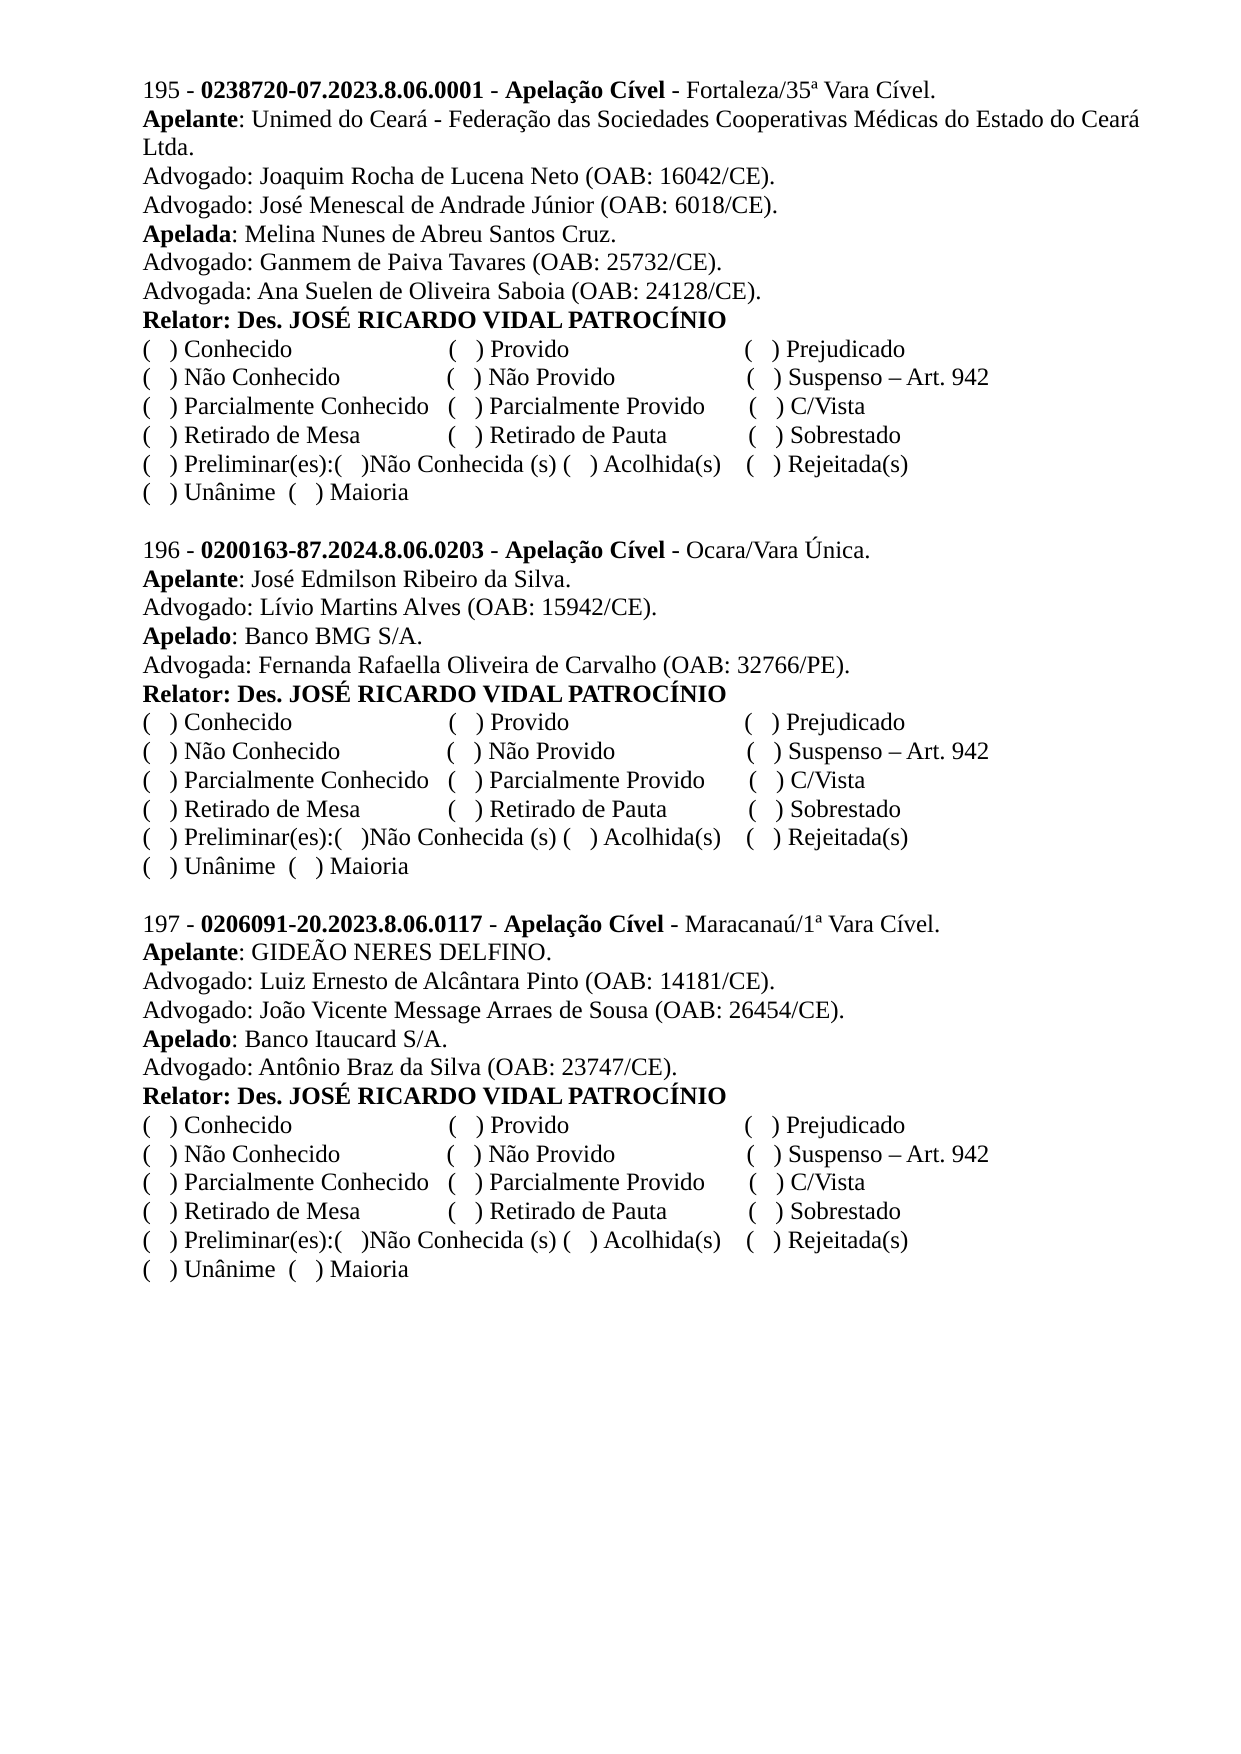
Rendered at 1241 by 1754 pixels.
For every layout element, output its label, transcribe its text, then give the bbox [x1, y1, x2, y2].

text ( ) Preliminar(es):( )Não Conhecida (s) ( ) Acolhida(s) ( ) Rejeitada(s) [142, 1225, 1158, 1254]
text ( ) Parcialmente Conhecido ( ) Parcialmente Provido ( ) C/Vista [142, 1167, 1158, 1196]
text ( ) Parcialmente Conhecido ( ) Parcialmente Provido ( ) C/Vista [142, 765, 1158, 794]
text ( ) Unânime ( ) Maioria [142, 1254, 1158, 1282]
text Apelante: GIDEÃO NERES DELFINO. [142, 937, 1141, 966]
text Relator: Des. JOSÉ RICARDO VIDAL PATROCÍNIO [142, 305, 1141, 334]
text ( ) Preliminar(es):( )Não Conhecida (s) ( ) Acolhida(s) ( ) Rejeitada(s) [142, 449, 1158, 477]
text Advogado: Lívio Martins Alves (OAB: 15942/CE). [142, 592, 1141, 621]
text ( ) Conhecido ( ) Provido ( ) Prejudicado [142, 707, 1141, 736]
text ( ) Retirado de Mesa ( ) Retirado de Pauta ( ) Sobrestado [142, 1196, 1158, 1225]
text Advogado: José Menescal de Andrade Júnior (OAB: 6018/CE). [142, 190, 1141, 219]
text 196 - 0200163-87.2024.8.06.0203 - Apelação Cível - Ocara/Vara Única. [142, 535, 1141, 564]
text ( ) Preliminar(es):( )Não Conhecida (s) ( ) Acolhida(s) ( ) Rejeitada(s) [142, 822, 1158, 851]
text Apelante: Unimed do Ceará - Federação das Sociedades Cooperativas Médicas do Estado do Ceará Ltda. [142, 104, 1141, 161]
text ( ) Retirado de Mesa ( ) Retirado de Pauta ( ) Sobrestado [142, 794, 1158, 822]
text 195 - 0238720-07.2023.8.06.0001 - Apelação Cível - Fortaleza/35ª Vara Cível. [142, 75, 1141, 104]
text ( ) Não Conhecido ( ) Não Provido ( ) Suspenso – Art. 942 [142, 362, 1158, 391]
text ( ) Retirado de Mesa ( ) Retirado de Pauta ( ) Sobrestado [142, 420, 1158, 449]
text Advogada: Fernanda Rafaella Oliveira de Carvalho (OAB: 32766/PE). [142, 650, 1141, 679]
text Advogado: João Vicente Message Arraes de Sousa (OAB: 26454/CE). [142, 995, 1141, 1024]
text Advogado: Antônio Braz da Silva (OAB: 23747/CE). [142, 1052, 1141, 1081]
text Advogada: Ana Suelen de Oliveira Saboia (OAB: 24128/CE). [142, 276, 1141, 305]
text Advogado: Luiz Ernesto de Alcântara Pinto (OAB: 14181/CE). [142, 966, 1141, 995]
text 197 - 0206091-20.2023.8.06.0117 - Apelação Cível - Maracanaú/1ª Vara Cível. [142, 909, 1141, 937]
text ( ) Não Conhecido ( ) Não Provido ( ) Suspenso – Art. 942 [142, 1139, 1158, 1167]
text Apelado: Banco Itaucard S/A. [142, 1024, 1141, 1052]
text Advogado: Joaquim Rocha de Lucena Neto (OAB: 16042/CE). [142, 161, 1141, 190]
text Advogado: Ganmem de Paiva Tavares (OAB: 25732/CE). [142, 247, 1141, 276]
text Relator: Des. JOSÉ RICARDO VIDAL PATROCÍNIO [142, 1081, 1141, 1110]
text ( ) Unânime ( ) Maioria [142, 477, 1158, 506]
text Relator: Des. JOSÉ RICARDO VIDAL PATROCÍNIO [142, 679, 1141, 707]
text Apelante: José Edmilson Ribeiro da Silva. [142, 564, 1141, 592]
text Apelada: Melina Nunes de Abreu Santos Cruz. [142, 219, 1141, 247]
text ( ) Não Conhecido ( ) Não Provido ( ) Suspenso – Art. 942 [142, 736, 1158, 765]
text ( ) Parcialmente Conhecido ( ) Parcialmente Provido ( ) C/Vista [142, 391, 1158, 420]
text ( ) Conhecido ( ) Provido ( ) Prejudicado [142, 1110, 1141, 1139]
text Apelado: Banco BMG S/A. [142, 621, 1141, 650]
text ( ) Unânime ( ) Maioria [142, 851, 1158, 880]
text ( ) Conhecido ( ) Provido ( ) Prejudicado [142, 334, 1141, 362]
